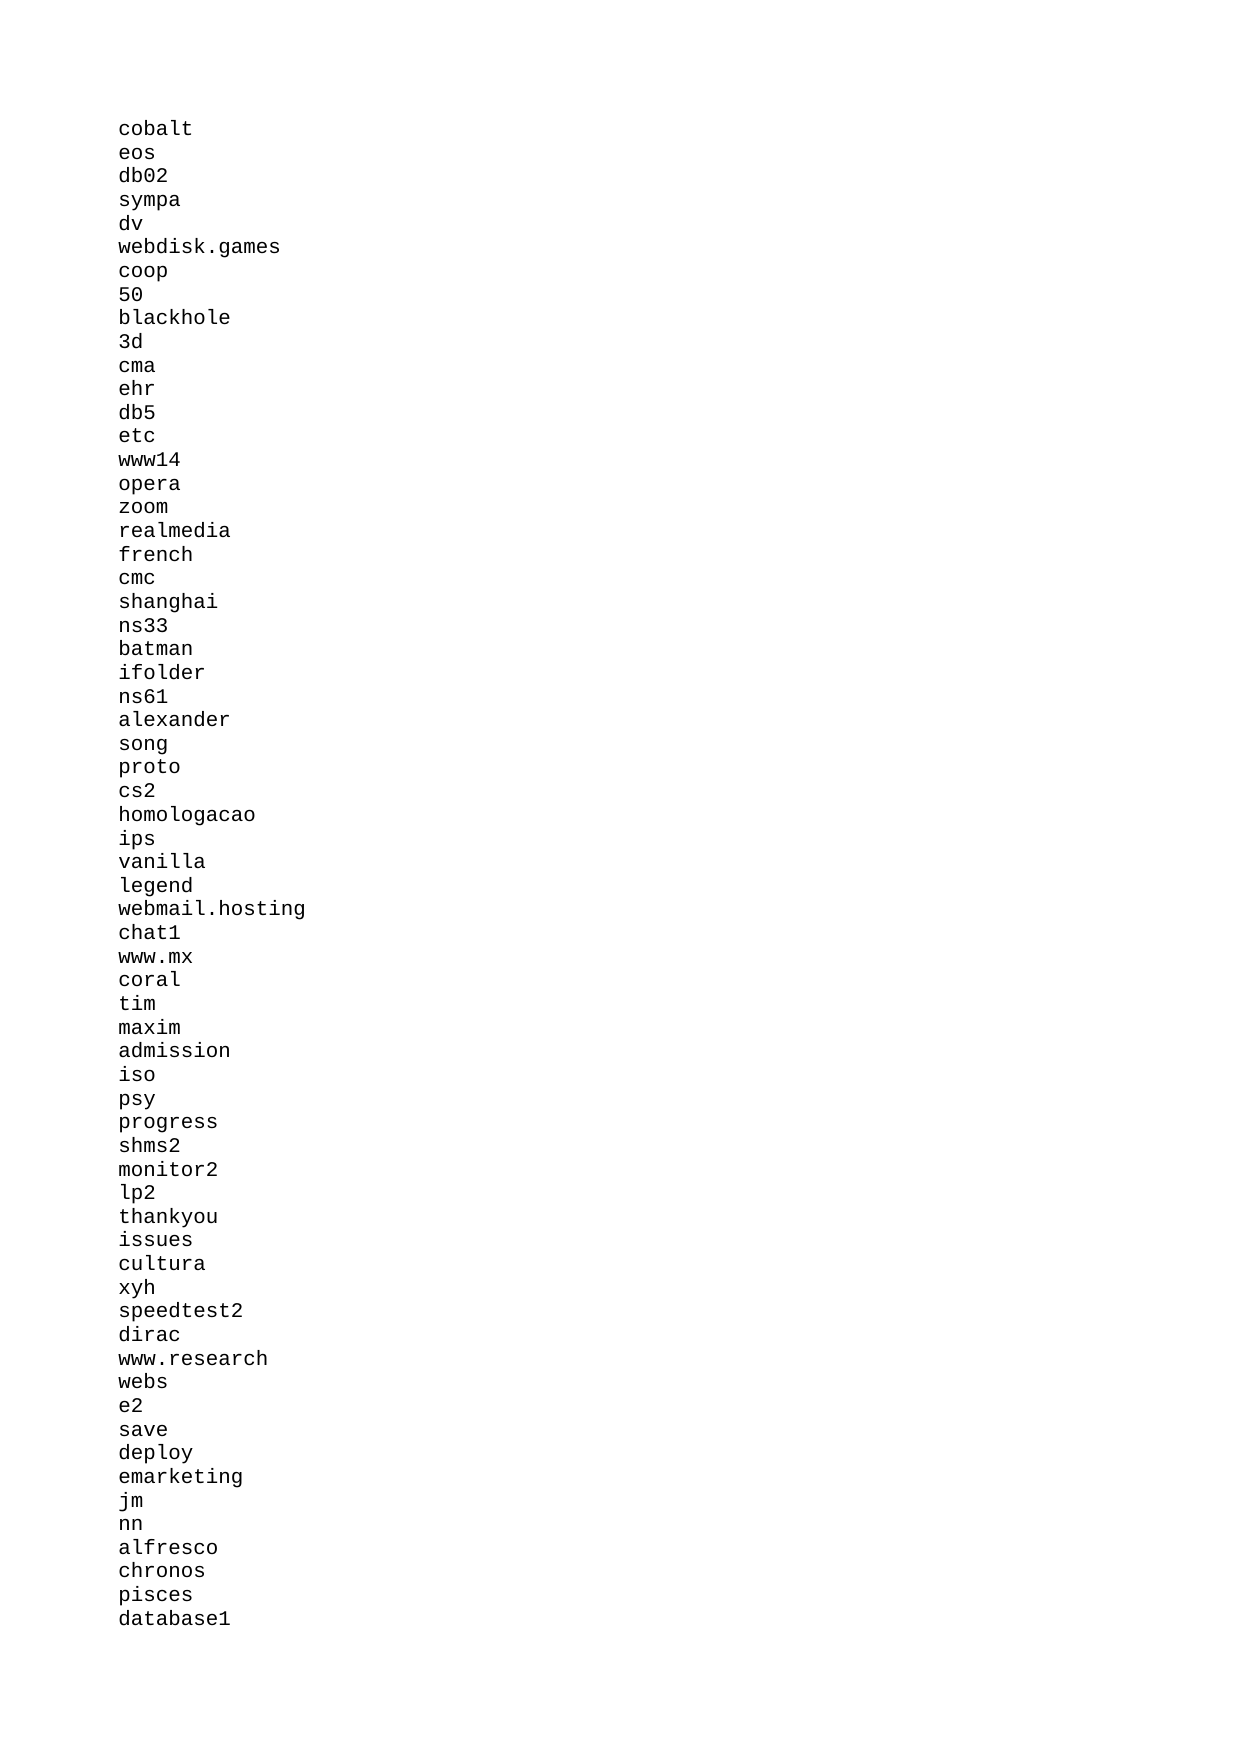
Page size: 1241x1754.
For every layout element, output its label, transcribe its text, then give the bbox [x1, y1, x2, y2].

text etc [118, 426, 1122, 449]
text chat1 [118, 922, 1122, 946]
text admission [118, 1040, 1122, 1064]
text cobalt [118, 118, 1122, 142]
text cultura [118, 1253, 1122, 1277]
text jm [118, 1489, 1122, 1513]
text shms2 [118, 1135, 1122, 1158]
text coral [118, 969, 1122, 993]
text www.mx [118, 946, 1122, 969]
text db02 [118, 165, 1122, 189]
text database1 [118, 1608, 1122, 1631]
text dv [118, 213, 1122, 236]
text pisces [118, 1584, 1122, 1608]
text lp2 [118, 1182, 1122, 1206]
text psy [118, 1088, 1122, 1111]
text db5 [118, 402, 1122, 426]
text maxim [118, 1017, 1122, 1040]
text vanilla [118, 851, 1122, 875]
text shanghai [118, 591, 1122, 615]
text nn [118, 1513, 1122, 1537]
text song [118, 733, 1122, 757]
text ehr [118, 378, 1122, 402]
text issues [118, 1229, 1122, 1253]
text ns33 [118, 615, 1122, 638]
text chronos [118, 1561, 1122, 1584]
text ns61 [118, 686, 1122, 709]
text ifolder [118, 662, 1122, 686]
text sympa [118, 189, 1122, 213]
text eos [118, 142, 1122, 165]
text iso [118, 1064, 1122, 1088]
text 50 [118, 284, 1122, 307]
text xyh [118, 1277, 1122, 1300]
text 3d [118, 331, 1122, 354]
text realmedia [118, 520, 1122, 544]
text alexander [118, 709, 1122, 733]
text e2 [118, 1395, 1122, 1419]
text opera [118, 473, 1122, 496]
text save [118, 1419, 1122, 1442]
text webs [118, 1371, 1122, 1395]
text coop [118, 260, 1122, 284]
text proto [118, 757, 1122, 780]
text cs2 [118, 780, 1122, 804]
text thankyou [118, 1206, 1122, 1229]
text speedtest2 [118, 1300, 1122, 1324]
text emarketing [118, 1466, 1122, 1489]
text cma [118, 354, 1122, 378]
text blackhole [118, 307, 1122, 331]
text ips [118, 827, 1122, 851]
text alfresco [118, 1537, 1122, 1561]
text www14 [118, 449, 1122, 473]
text webdisk.games [118, 236, 1122, 260]
text www.research [118, 1348, 1122, 1371]
text dirac [118, 1324, 1122, 1348]
text deploy [118, 1442, 1122, 1466]
text legend [118, 875, 1122, 898]
text progress [118, 1111, 1122, 1135]
text monitor2 [118, 1158, 1122, 1182]
text batman [118, 638, 1122, 662]
text tim [118, 993, 1122, 1017]
text webmail.hosting [118, 898, 1122, 922]
text cmc [118, 567, 1122, 591]
text zoom [118, 496, 1122, 520]
text homologacao [118, 804, 1122, 827]
text french [118, 544, 1122, 567]
